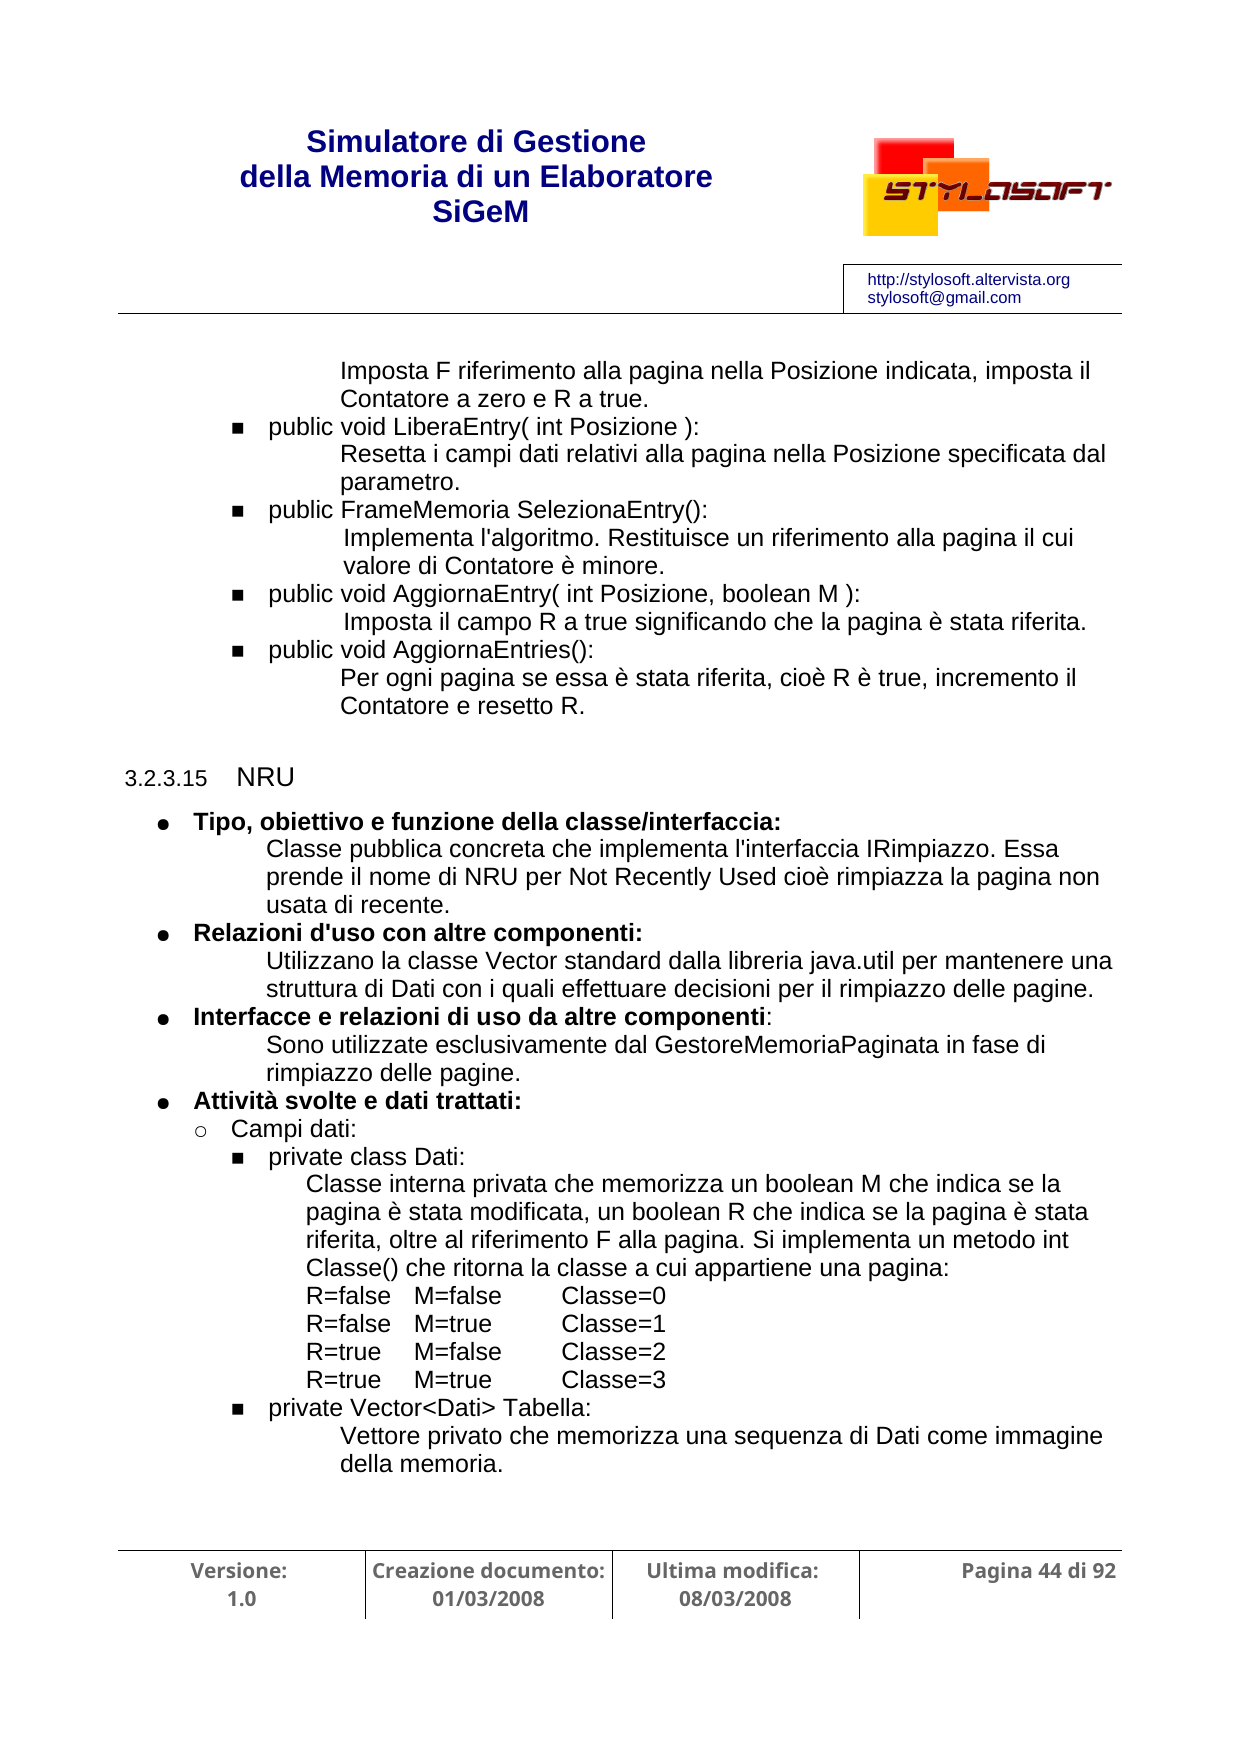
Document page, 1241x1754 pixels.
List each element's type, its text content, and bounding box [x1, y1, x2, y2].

list Classe interna privata che memorizza un boolean M che indica se la pagina è stata modificata, un boolean R che indica se la pagina è stata riferita, oltre al riferimento F alla pagina. Si implementa un metodo int Classe() che ritorna la classe a cui appartiene una pagina: [268, 1170, 1122, 1282]
list R=false M=false Classe=0 [268, 1282, 1122, 1310]
list R=true M=false Classe=2 [268, 1338, 1122, 1366]
list Implementa l'algoritmo. Restituisce un riferimento alla pagina il cui valore di Contatore è minore. [306, 524, 1122, 580]
list Imposta F riferimento alla pagina nella Posizione indicata, imposta il Contatore a zero e R a true. [231, 357, 1122, 412]
list private Vector<Dati> Tabella: Vettore privato che memorizza una sequenza di Dati come immagine della memoria. [231, 1393, 1122, 1477]
subtitle NRU [118, 762, 1122, 792]
list Relazioni d'uso con altre componenti: Utilizzano la classe Vector standard dalla libreria java.util per mantenere una struttura di Dati con i quali effettuare decisioni per il rimpiazzo delle pagine. [156, 919, 1122, 1003]
list R=true M=true Classe=3 [268, 1366, 1122, 1393]
list public void AggiornaEntry( int Posizione, boolean M ): [231, 580, 1122, 608]
list Attività svolte e dati trattati: [156, 1086, 1122, 1114]
list Tipo, obiettivo e funzione della classe/interfaccia: Classe pubblica concreta che implementa l'interfaccia IRimpiazzo. Essa prende il nome di NRU per Not Recently Used cioè rimpiazza la pagina non usata di recente. [156, 807, 1122, 919]
list private class Dati: [231, 1142, 1122, 1170]
list Imposta il campo R a true significando che la pagina è stata riferita. [306, 608, 1122, 636]
list public FrameMemoria SelezionaEntry(): [231, 496, 1122, 524]
list public void AggiornaEntries(): Per ogni pagina se essa è stata riferita, cioè R è true, incremento il Contatore e resetto R. [231, 636, 1122, 719]
list Interfacce e relazioni di uso da altre componenti: Sono utilizzate esclusivamente dal GestoreMemoriaPaginata in fase di rimpiazzo delle pagine. [156, 1003, 1122, 1086]
list Campi dati: [193, 1114, 1122, 1142]
picture [848, 123, 1117, 247]
list public void LiberaEntry( int Posizione ): Resetta i campi dati relativi alla pagina nella Posizione specificata dal parametro. [231, 412, 1122, 496]
list R=false M=true Classe=1 [268, 1310, 1122, 1338]
